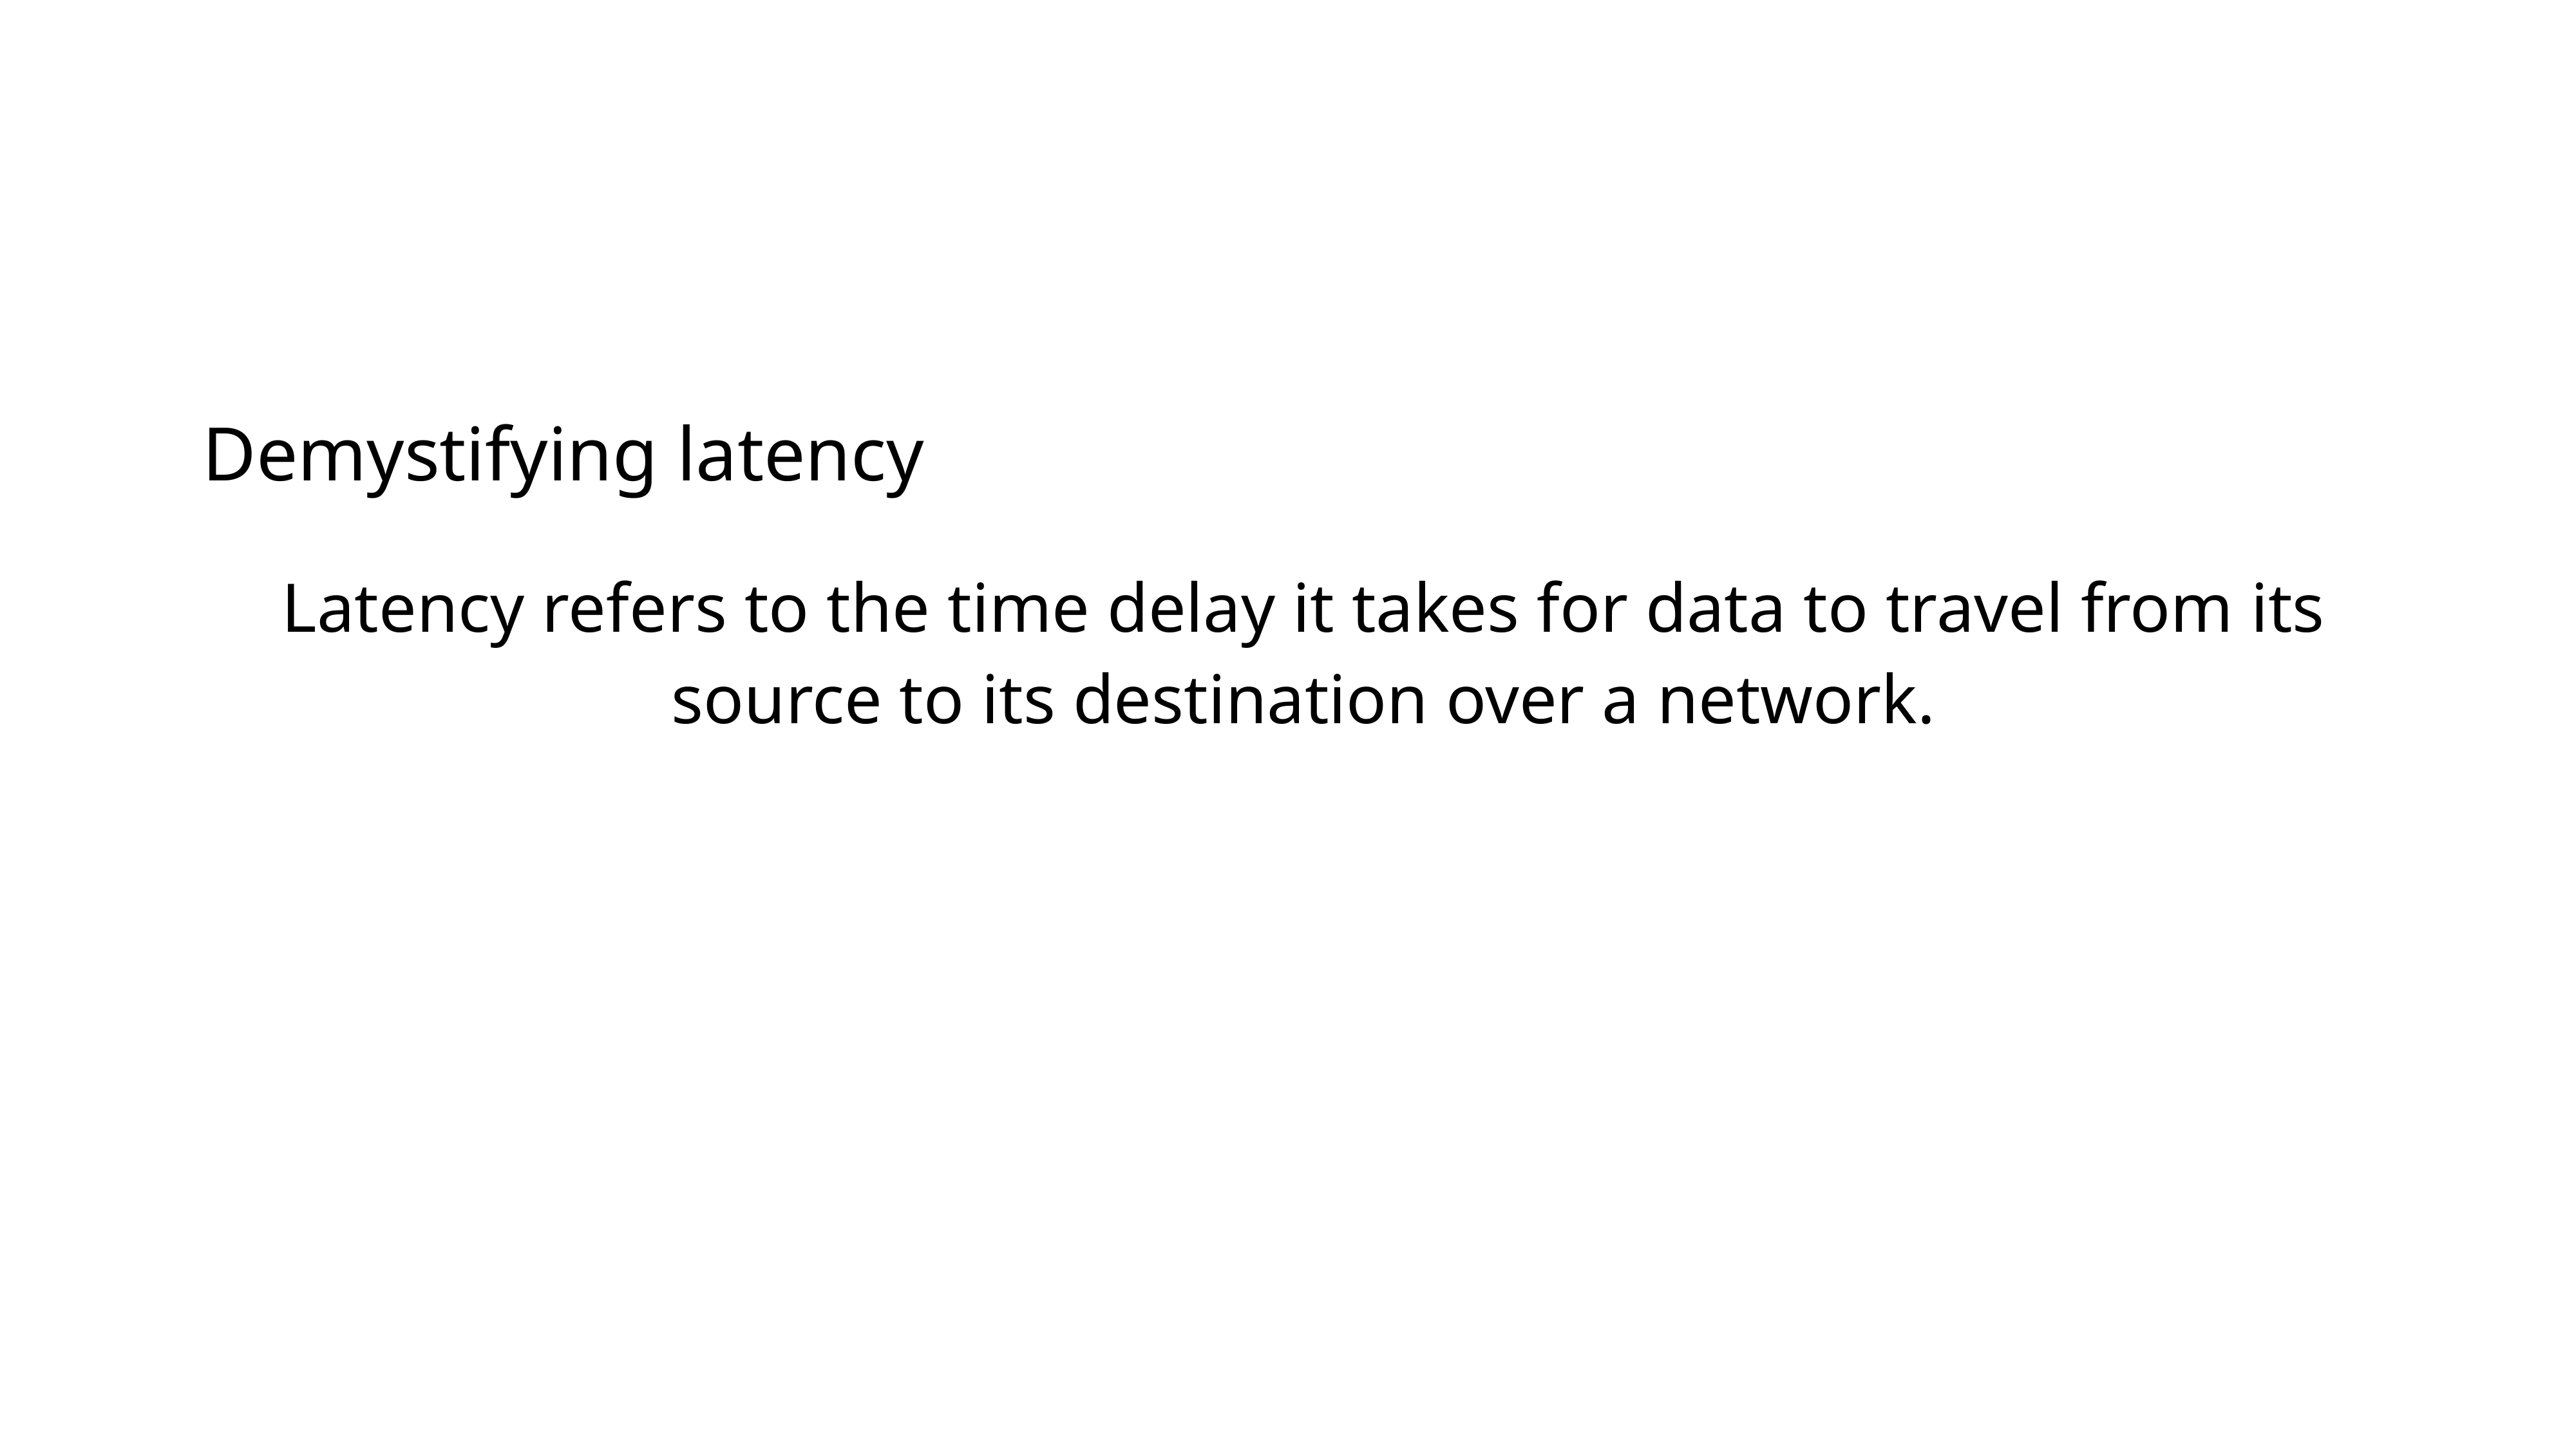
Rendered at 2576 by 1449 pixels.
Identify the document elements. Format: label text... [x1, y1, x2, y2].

text_box Demystifying latency [193, 397, 1981, 507]
text_box Latency refers to the time delay it takes for data to travel from its source to its destination over a network. [265, 555, 2343, 749]
